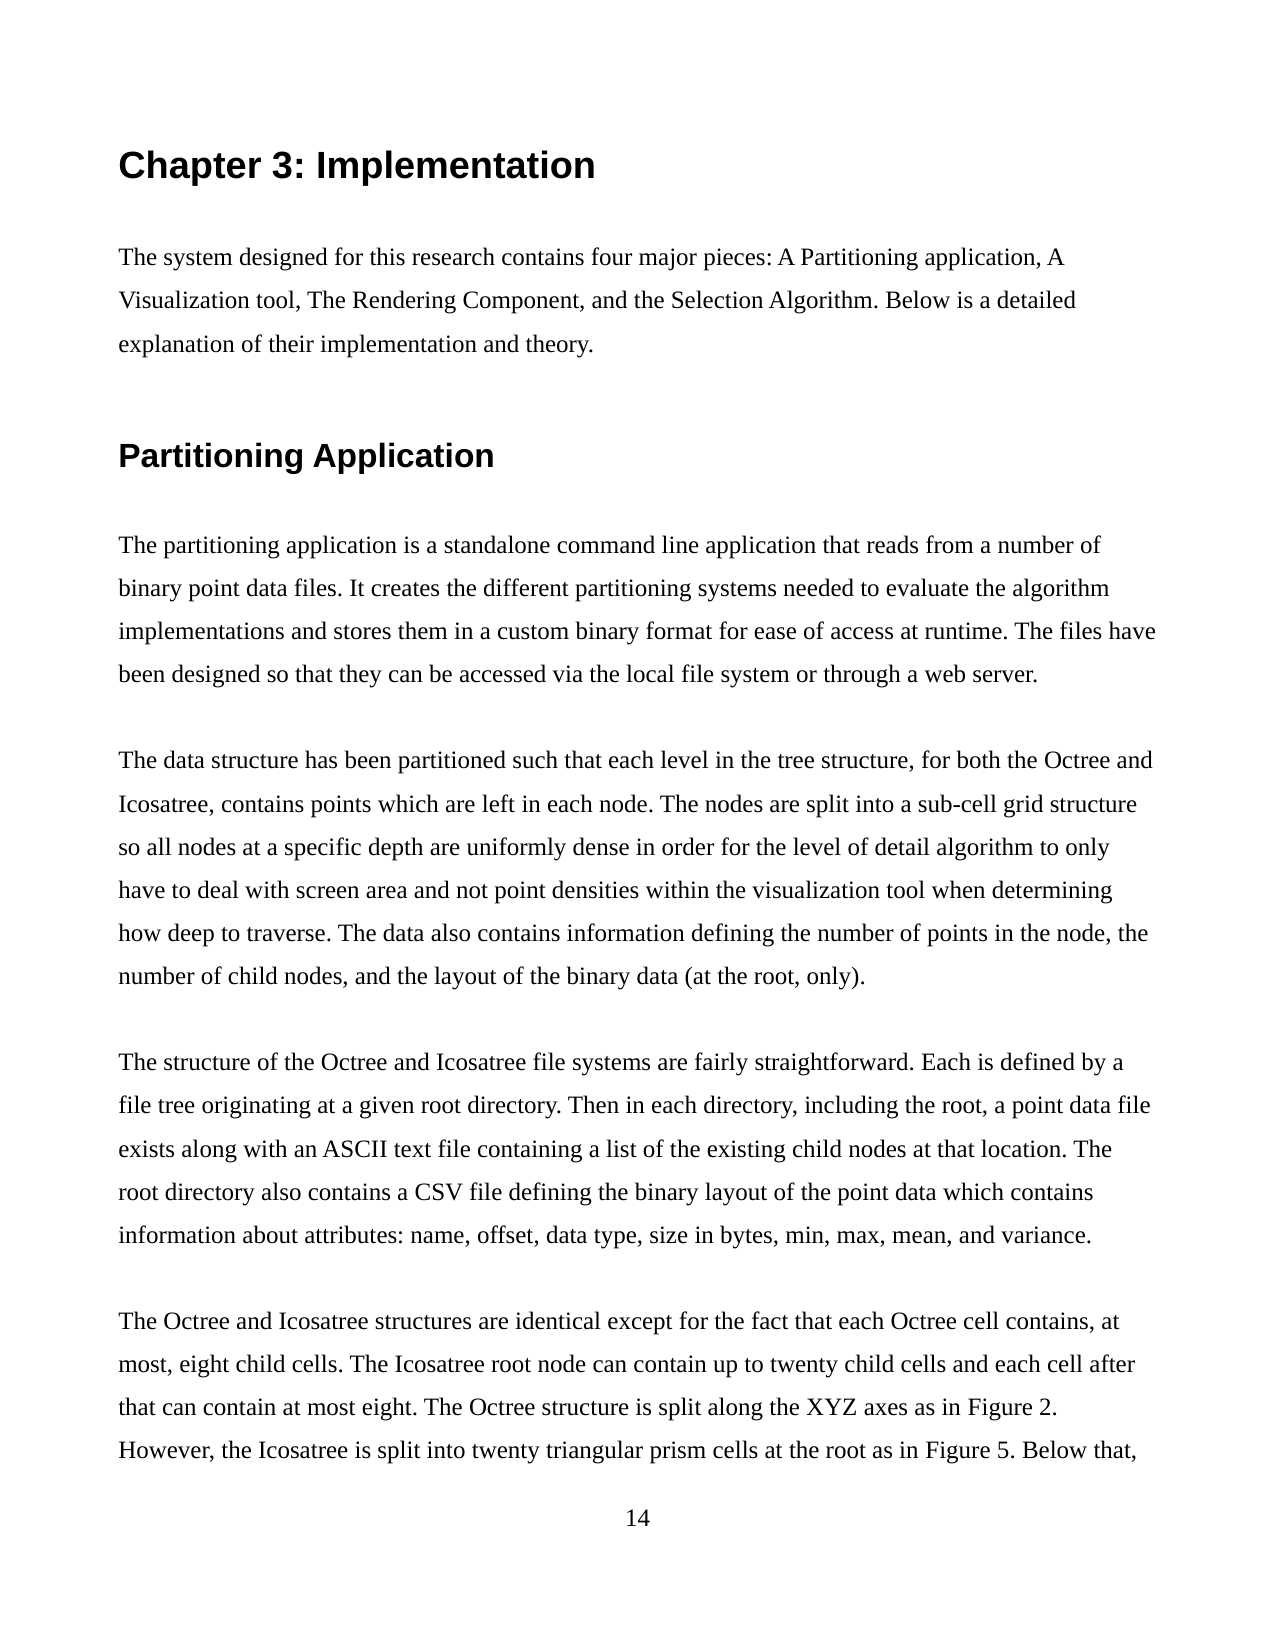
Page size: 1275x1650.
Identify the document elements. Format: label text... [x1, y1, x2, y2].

text The structure of the Octree and Icosatree file systems are fairly straightforward. Each is defined by a file tree originating at a given root directory. Then in each directory, including the root, a point data file exists along with an ASCII text file containing a list of the existing child nodes at that location. The root directory also contains a CSV file defining the binary layout of the point data which contains information about attributes: name, offset, data type, size in bytes, min, max, mean, and variance. [118, 1047, 1157, 1249]
text The partitioning application is a standalone command line application that reads from a number of binary point data files. It creates the different partitioning systems needed to evaluate the algorithm implementations and stores them in a custom binary format for ease of access at runtime. The files have been designed so that they can be accessed via the local file system or through a web server. [118, 530, 1157, 688]
subtitle Chapter 3: Implementation [118, 143, 1157, 187]
text The data structure has been partitioned such that each level in the tree structure, for both the Octree and Icosatree, contains points which are left in each node. The nodes are split into a sub-cell grid structure so all nodes at a specific depth are uniformly dense in order for the level of detail algorithm to only have to deal with screen area and not point densities within the visualization tool when determining how deep to traverse. The data also contains information defining the number of points in the node, the number of child nodes, and the layout of the binary data (at the root, only). [118, 746, 1157, 990]
subtitle Partitioning Application [118, 436, 1157, 474]
text The Octree and Icosatree structures are identical except for the fact that each Octree cell contains, at most, eight child cells. The Icosatree root node can contain up to twenty child cells and each cell after that can contain at most eight. The Octree structure is split along the XYZ axes as in Figure 2. However, the Icosatree is split into twenty triangular prism cells at the root as in Figure 5. Below that, [118, 1306, 1157, 1464]
text The system designed for this research contains four major pieces: A Partitioning application, A Visualization tool, The Rendering Component, and the Selection Algorithm. Below is a detailed explanation of their implementation and theory. [118, 242, 1157, 357]
